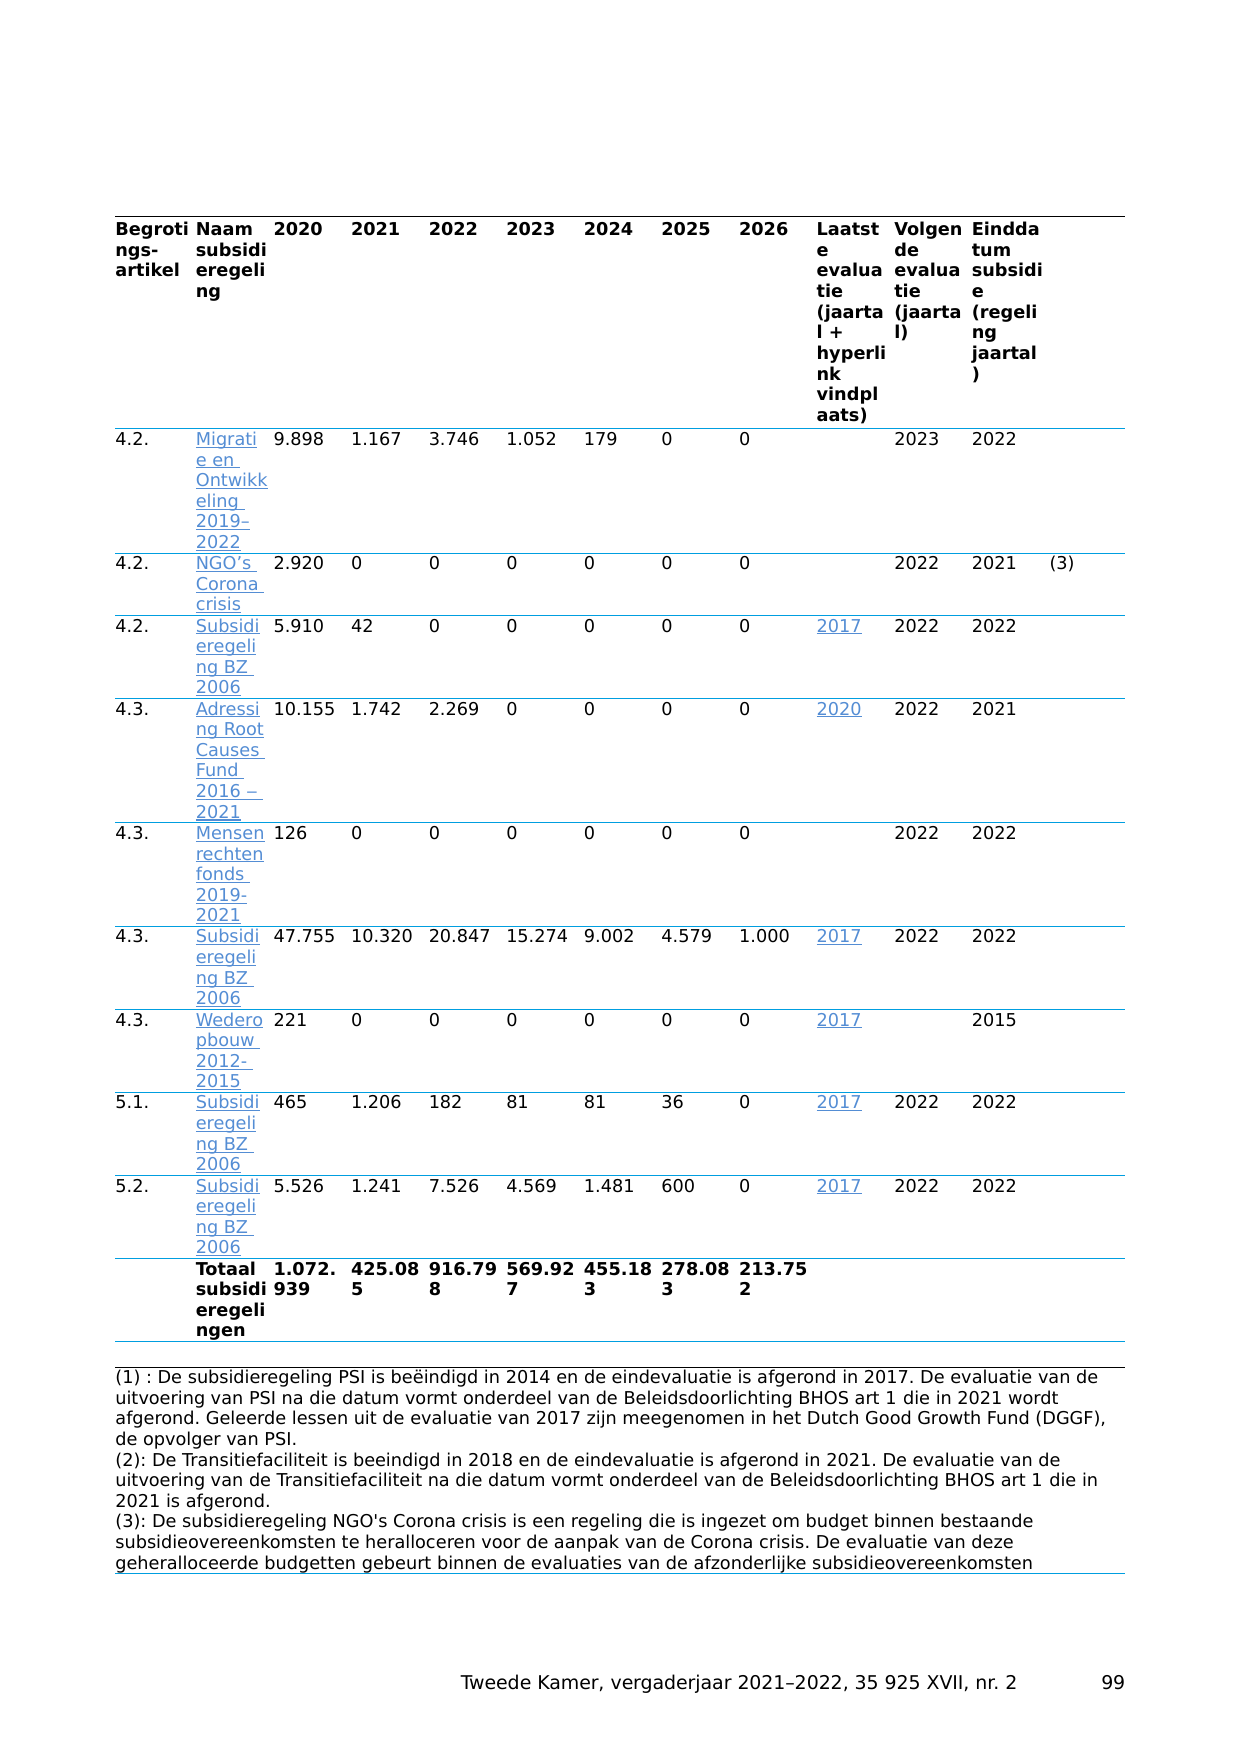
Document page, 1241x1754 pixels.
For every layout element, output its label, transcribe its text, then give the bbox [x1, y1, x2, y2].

table_cell 0 [736, 1176, 813, 1258]
table_cell 2022 [891, 699, 969, 822]
table_cell 0 [503, 699, 581, 822]
table_cell 3.746 [426, 429, 503, 553]
table_cell (3) [1046, 554, 1125, 615]
table_cell 2025 [658, 217, 736, 428]
table_header (1) : De subsidieregeling PSI is beëindigd in 2014 en de eindevaluatie is afgerond in 2017. De evaluatie van de uitvoering van PSI na die datum vormt onderdeel van de Beleidsdoorlichting BHOS art 1 die in 2021 wordt afgerond. Geleerde lessen uit de evaluatie van 2017 zijn meegenomen in het Dutch Good Growth Fund (DGGF), de opvolger van PSI. [115, 1368, 1125, 1449]
table_cell (2): De Transitiefaciliteit is beeindigd in 2018 en de eindevaluatie is afgerond in 2021. De evaluatie van de uitvoering van de Transitiefaciliteit na die datum vormt onderdeel van de Beleidsdoorlichting BHOS art 1 die in 2021 is afgerond. [115, 1450, 1125, 1511]
table_cell 0 [736, 1010, 813, 1092]
table_cell 0 [581, 823, 658, 926]
table_cell 1.167 [348, 429, 426, 553]
table_cell [1046, 823, 1125, 926]
table_cell 278.083 [658, 1259, 736, 1341]
table_cell Totaal subsidieregelingen [193, 1259, 270, 1341]
table_cell 15.274 [503, 927, 581, 1009]
table_cell 569.927 [503, 1259, 581, 1341]
table_cell 0 [736, 554, 813, 615]
table_cell 5.910 [270, 616, 348, 698]
table_cell 0 [658, 1010, 736, 1092]
table_cell Laatste evaluatie (jaartal + hyperlink vindplaats) [814, 217, 891, 428]
table_cell 2021 [969, 699, 1046, 822]
table_cell 1.000 [736, 927, 813, 1009]
table_cell 1.206 [348, 1093, 426, 1175]
table_cell 1.052 [503, 429, 581, 553]
table_cell [1046, 1259, 1125, 1341]
table_cell 0 [581, 1010, 658, 1092]
table_cell [1046, 616, 1125, 698]
table_cell Subsidieregeling BZ 2006 [193, 1093, 270, 1175]
table_cell 0 [658, 429, 736, 553]
table_cell 0 [348, 823, 426, 926]
table_cell 2022 [969, 429, 1046, 553]
table_cell 0 [503, 616, 581, 698]
table_cell 2021 [969, 554, 1046, 615]
table_cell 1.241 [348, 1176, 426, 1258]
table_cell 2022 [891, 1093, 969, 1175]
table_cell 2017 [814, 927, 891, 1009]
table_cell 5.2. [115, 1176, 193, 1258]
table_cell [1046, 927, 1125, 1009]
table_cell 4.2. [115, 616, 193, 698]
table_cell 0 [736, 616, 813, 698]
table_cell Subsidieregeling BZ 2006 [193, 616, 270, 698]
table_cell 2017 [814, 1093, 891, 1175]
table_cell 2022 [891, 823, 969, 926]
table_cell 2.269 [426, 699, 503, 822]
table_cell 2023 [891, 429, 969, 553]
table_cell 47.755 [270, 927, 348, 1009]
table_cell 0 [658, 616, 736, 698]
table_cell [1046, 699, 1125, 822]
table_cell 4.2. [115, 429, 193, 553]
table_cell 0 [348, 554, 426, 615]
table_cell 2020 [270, 217, 348, 428]
table_cell 2015 [969, 1010, 1046, 1092]
table_cell [969, 1259, 1046, 1341]
table_cell 36 [658, 1093, 736, 1175]
table_cell 213.752 [736, 1259, 813, 1341]
table_cell 0 [736, 823, 813, 926]
table_cell Begrotings- artikel [115, 217, 193, 428]
table_cell 4.2. [115, 554, 193, 615]
table_cell 0 [426, 823, 503, 926]
table_cell 42 [348, 616, 426, 698]
table_cell 0 [581, 554, 658, 615]
table_cell NGO’s Corona crisis [193, 554, 270, 615]
table_cell 2017 [814, 616, 891, 698]
table_cell 0 [581, 699, 658, 822]
table_cell 2020 [814, 699, 891, 822]
table_cell 179 [581, 429, 658, 553]
table_cell 455.183 [581, 1259, 658, 1341]
table_cell 0 [736, 429, 813, 553]
table_cell [891, 1259, 969, 1341]
table_cell 1.742 [348, 699, 426, 822]
table_cell 0 [348, 1010, 426, 1092]
table_cell 4.3. [115, 927, 193, 1009]
table_cell 4.3. [115, 1010, 193, 1092]
table_cell 81 [581, 1093, 658, 1175]
table_cell 2021 [348, 217, 426, 428]
table_cell 4.3. [115, 823, 193, 926]
table_cell [1046, 1010, 1125, 1092]
table_cell 4.579 [658, 927, 736, 1009]
table_cell 0 [503, 554, 581, 615]
table_cell 2022 [891, 1176, 969, 1258]
table_cell 9.002 [581, 927, 658, 1009]
table_cell Adressing Root Causes Fund 2016 ‒ 2021 [193, 699, 270, 822]
table_cell 9.898 [270, 429, 348, 553]
table_cell 1.072.939 [270, 1259, 348, 1341]
table_header Tabel 23 Subsidies (bedragen x 1.000 euro) [115, 191, 1125, 216]
table_cell 81 [503, 1093, 581, 1175]
table_cell 0 [658, 823, 736, 926]
table_cell [891, 1010, 969, 1092]
table_cell 0 [658, 554, 736, 615]
table_cell [814, 429, 891, 553]
table_cell 4.3. [115, 699, 193, 822]
table_cell 0 [426, 554, 503, 615]
table_cell 2017 [814, 1176, 891, 1258]
table_cell 2022 [426, 217, 503, 428]
table_cell [115, 1259, 193, 1341]
table_cell [1046, 1176, 1125, 1258]
table_cell 221 [270, 1010, 348, 1092]
table_cell 0 [426, 616, 503, 698]
table_cell 1.481 [581, 1176, 658, 1258]
table_cell 0 [503, 823, 581, 926]
table_cell 5.526 [270, 1176, 348, 1258]
table_cell [1046, 1093, 1125, 1175]
table_cell 20.847 [426, 927, 503, 1009]
table_cell 425.085 [348, 1259, 426, 1341]
table_cell 10.320 [348, 927, 426, 1009]
table_cell 465 [270, 1093, 348, 1175]
table_cell 2022 [969, 1093, 1046, 1175]
table_cell 0 [658, 699, 736, 822]
table_cell Wederopbouw 2012- 2015 [193, 1010, 270, 1092]
table_cell 0 [581, 616, 658, 698]
table_cell 2022 [969, 616, 1046, 698]
table_cell 2.920 [270, 554, 348, 615]
table_cell 2022 [891, 554, 969, 615]
table_cell 5.1. [115, 1093, 193, 1175]
table_cell [1046, 429, 1125, 553]
table_cell 2022 [891, 616, 969, 698]
table_cell 7.526 [426, 1176, 503, 1258]
table_cell 2022 [969, 927, 1046, 1009]
table_cell 0 [426, 1010, 503, 1092]
table_cell 2026 [736, 217, 813, 428]
table_cell 916.798 [426, 1259, 503, 1341]
table_cell Migratie en Ontwikkeling 2019–2022 [193, 429, 270, 553]
table_cell Mensenrechtenfonds 2019-2021 [193, 823, 270, 926]
table_cell 10.155 [270, 699, 348, 822]
table_cell Volgende evaluatie (jaartal) [891, 217, 969, 428]
table_cell 2022 [969, 1176, 1046, 1258]
table_cell (3): De subsidieregeling NGO's Corona crisis is een regeling die is ingezet om budget binnen bestaande subsidieovereenkomsten te heralloceren voor de aanpak van de Corona crisis. De evaluatie van deze geheralloceerde budgetten gebeurt binnen de evaluaties van de afzonderlijke subsidieovereenkomsten [115, 1511, 1125, 1573]
table_cell 2022 [969, 823, 1046, 926]
table_cell [1046, 217, 1125, 428]
table_cell [814, 1259, 891, 1341]
table_cell [814, 554, 891, 615]
table_cell 2022 [891, 927, 969, 1009]
table_cell 2024 [581, 217, 658, 428]
table_cell 2023 [503, 217, 581, 428]
table_cell 2017 [814, 1010, 891, 1092]
table_cell 4.569 [503, 1176, 581, 1258]
table_cell 0 [736, 1093, 813, 1175]
table_cell Subsidieregeling BZ 2006 [193, 927, 270, 1009]
table_cell 0 [503, 1010, 581, 1092]
table_cell Subsidieregeling BZ 2006 [193, 1176, 270, 1258]
table_cell Einddatum subsidie (regeling jaartal) [969, 217, 1046, 428]
table_cell 182 [426, 1093, 503, 1175]
table_cell 126 [270, 823, 348, 926]
table_cell 600 [658, 1176, 736, 1258]
table_cell Naam subsidieregeling [193, 217, 270, 428]
table_cell [814, 823, 891, 926]
table_cell 0 [736, 699, 813, 822]
